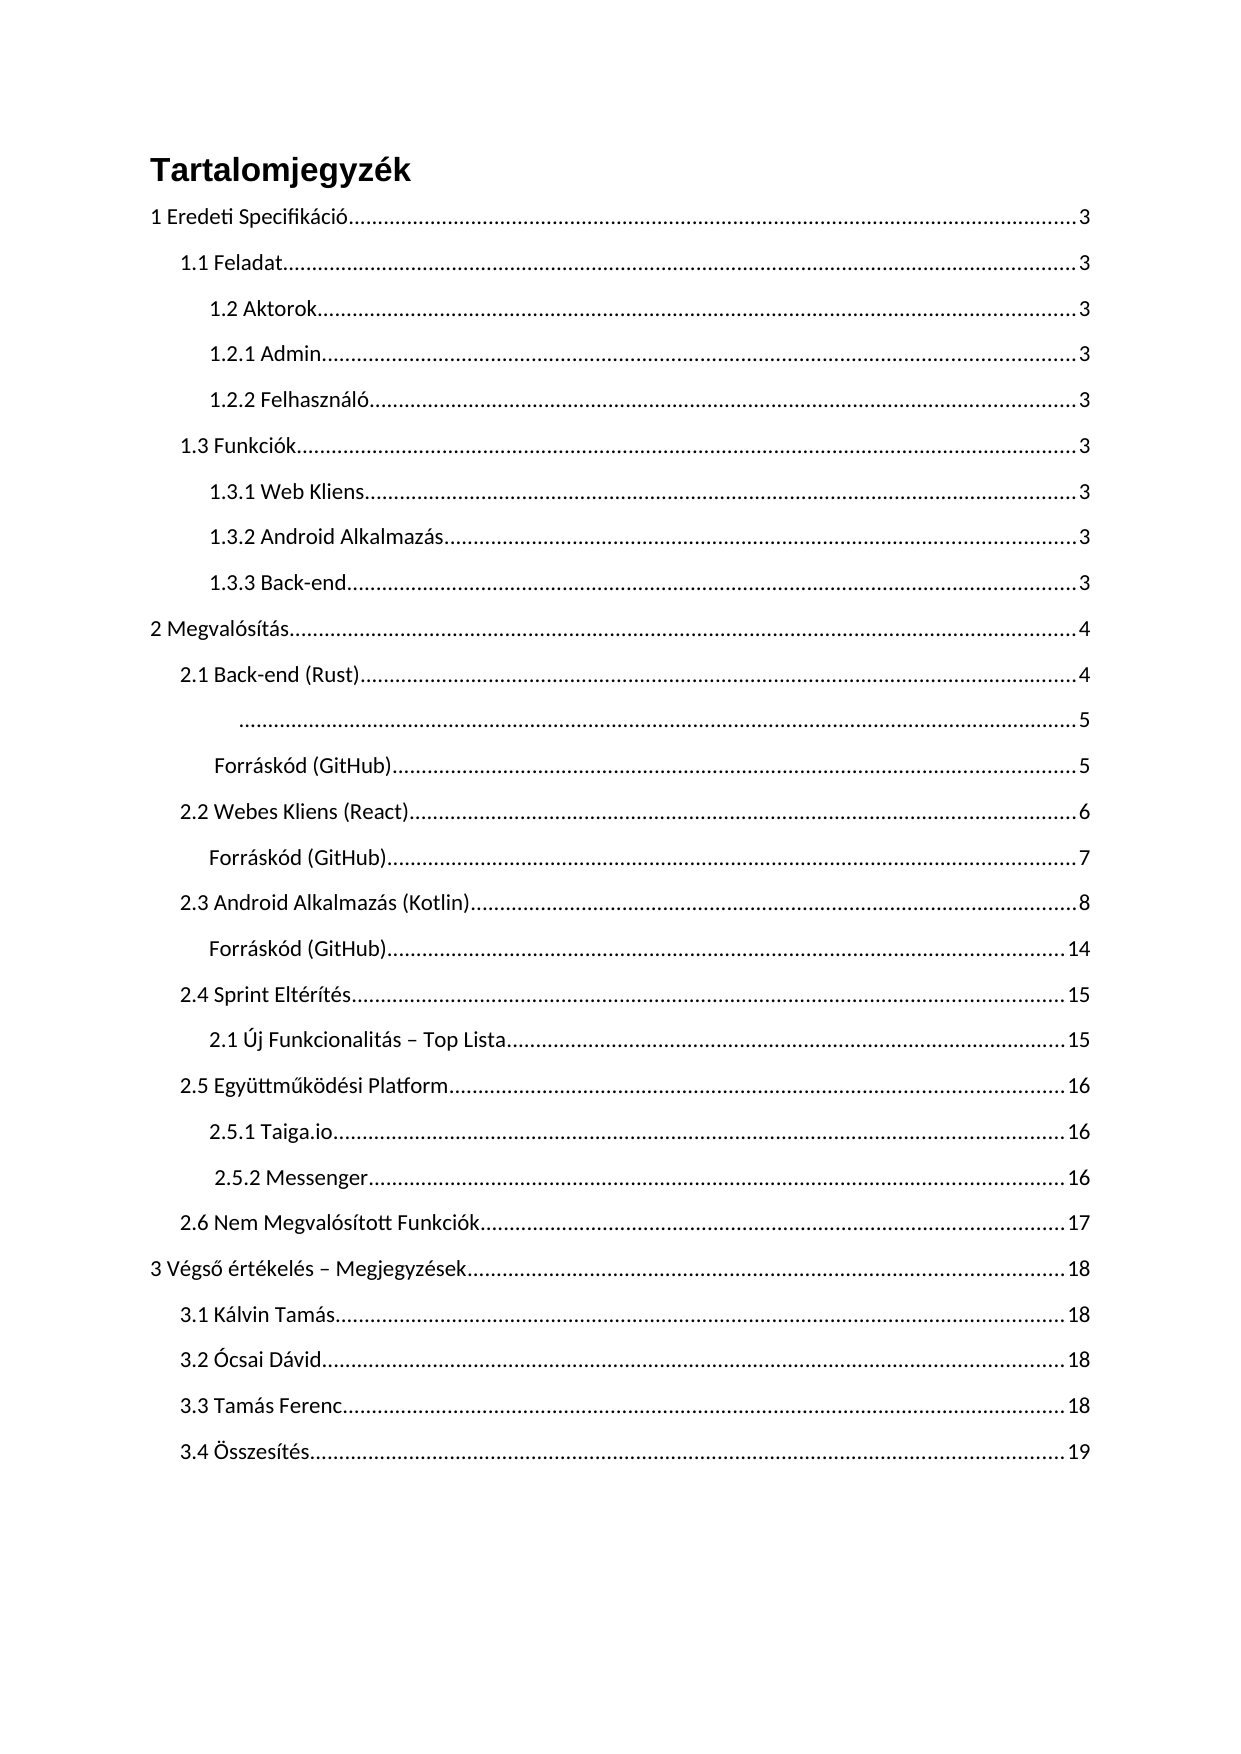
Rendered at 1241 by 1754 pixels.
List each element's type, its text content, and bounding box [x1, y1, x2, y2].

text 2.1 Új Funkcionalitás – Top Lista 15 [209, 1026, 1090, 1053]
text 2.5 Együttműködési Platform 16 [179, 1071, 1090, 1099]
text Forráskód (GitHub) 14 [209, 934, 1090, 962]
text 1.3.2 Android Alkalmazás 3 [209, 522, 1090, 551]
text 1 Eredeti Specifikáció 3 [150, 202, 1090, 230]
text 5 [238, 705, 1090, 733]
text 2.5.2 Messenger 16 [209, 1163, 1090, 1191]
text 1.3.3 Back-end 3 [209, 568, 1090, 596]
text 1.2.1 Admin 3 [209, 339, 1090, 368]
text 1.2 Aktorok 3 [209, 294, 1090, 322]
text 2.6 Nem Megvalósított Funkciók 17 [179, 1208, 1090, 1236]
text 2.2 Webes Kliens (React) 6 [179, 797, 1090, 825]
text 1.2.2 Felhasználó 3 [209, 385, 1090, 413]
text Forráskód (GitHub) 7 [209, 843, 1090, 871]
text 3.4 Összesítés 19 [179, 1437, 1090, 1465]
subtitle Tartalomjegyzék [150, 150, 1090, 188]
text 1.1 Feladat 3 [179, 248, 1090, 276]
text 2.3 Android Alkalmazás (Kotlin) 8 [179, 888, 1090, 916]
text 3.3 Tamás Ferenc 18 [179, 1391, 1090, 1419]
text 2.5.1 Taiga.io 16 [209, 1117, 1090, 1145]
text 3.1 Kálvin Tamás 18 [179, 1300, 1090, 1328]
text 1.3 Funkciók 3 [179, 431, 1090, 459]
text 3.2 Ócsai Dávid 18 [179, 1346, 1090, 1374]
text 2.4 Sprint Eltérítés 15 [179, 980, 1090, 1008]
text 2.1 Back-end (Rust) 4 [179, 660, 1090, 688]
text 2 Megvalósítás 4 [150, 614, 1090, 642]
text Forráskód (GitHub) 5 [209, 751, 1090, 779]
text 3 Végső értékelés – Megjegyzések 18 [150, 1254, 1090, 1282]
text 1.3.1 Web Kliens 3 [209, 477, 1090, 505]
